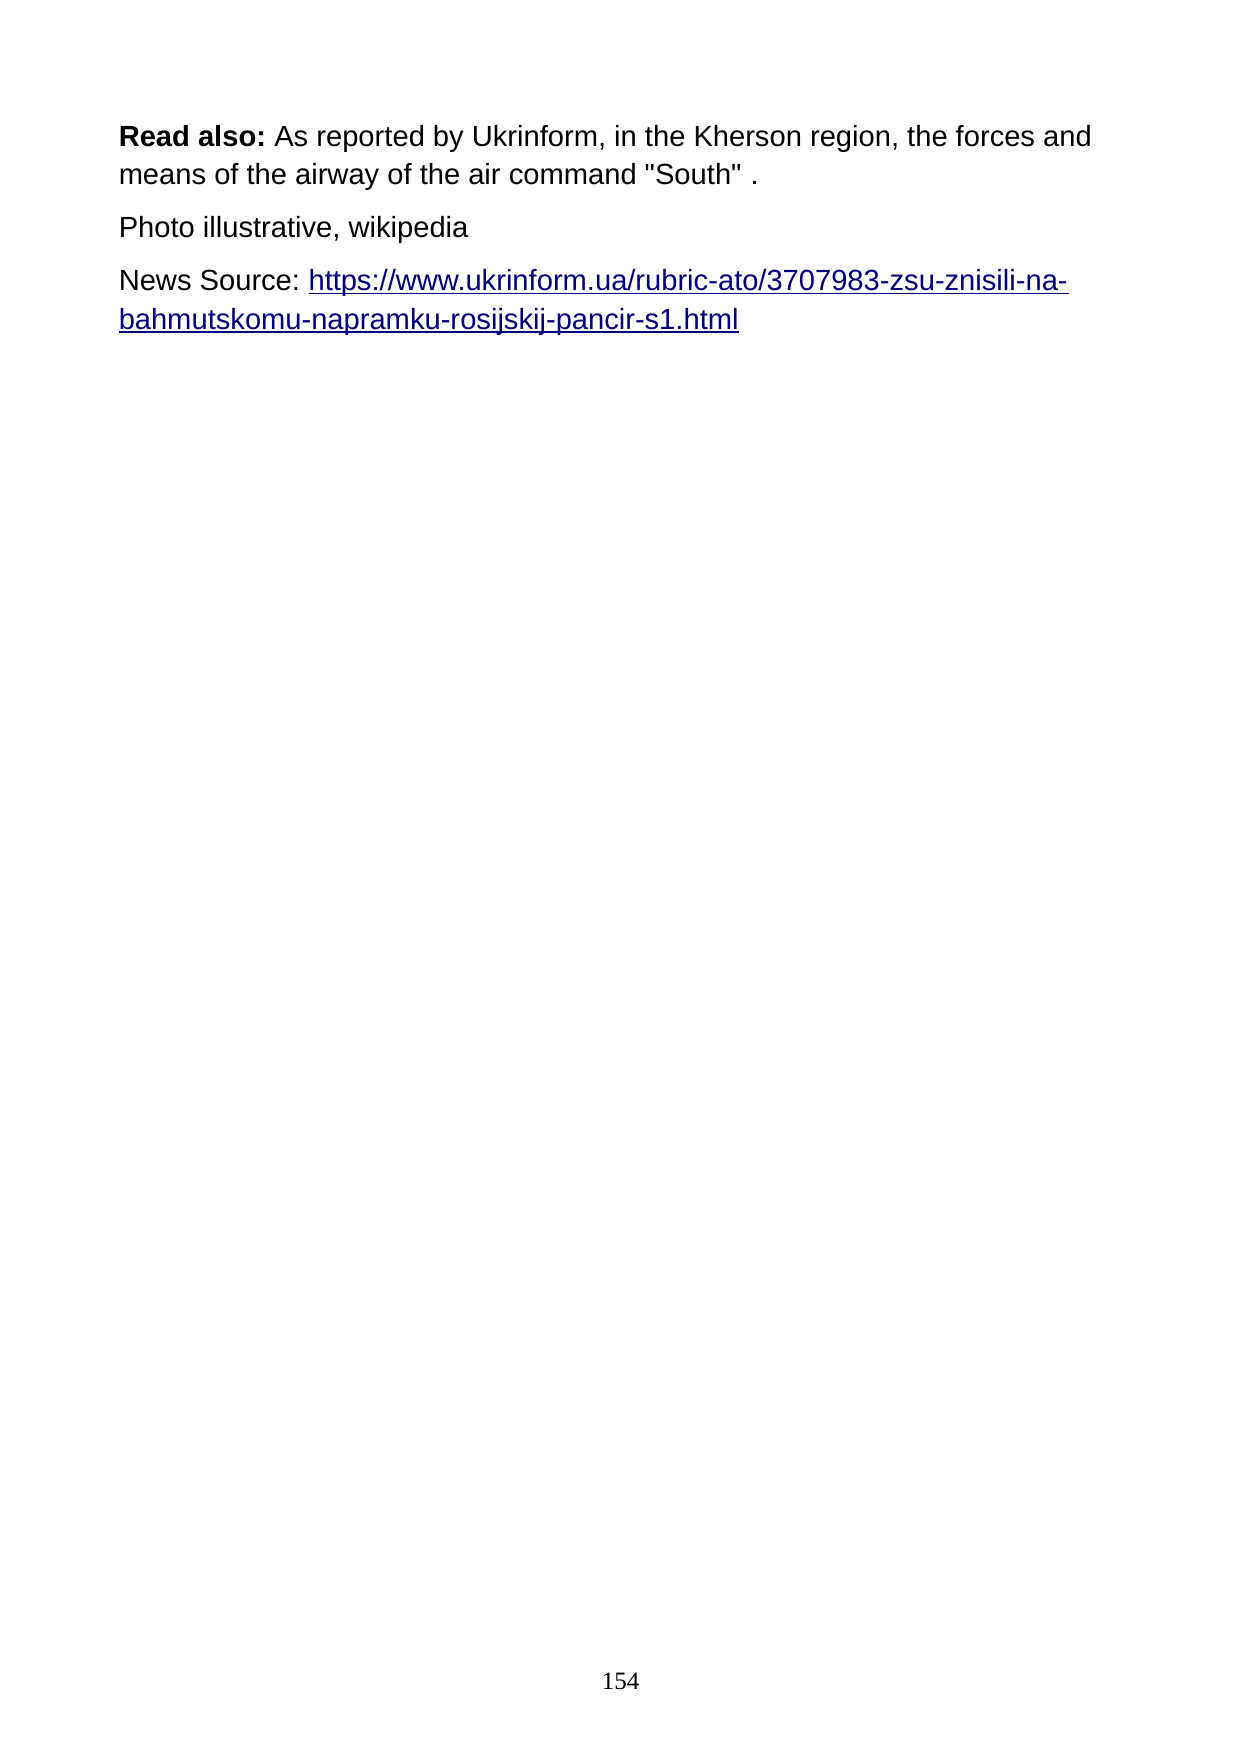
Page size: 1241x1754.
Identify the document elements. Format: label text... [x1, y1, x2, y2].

text Photo illustrative, wikipedia [118, 210, 1122, 244]
text Read also: As reported by Ukrinform, in the Kherson region, the forces and means of the airway of the air command "South" . [118, 118, 1122, 191]
text News Source: https://www.ukrinform.ua/rubric-ato/3707983-zsu-znisili-na-bahmutskomu-napramku-rosijskij-pancir-s1.html [118, 263, 1122, 335]
